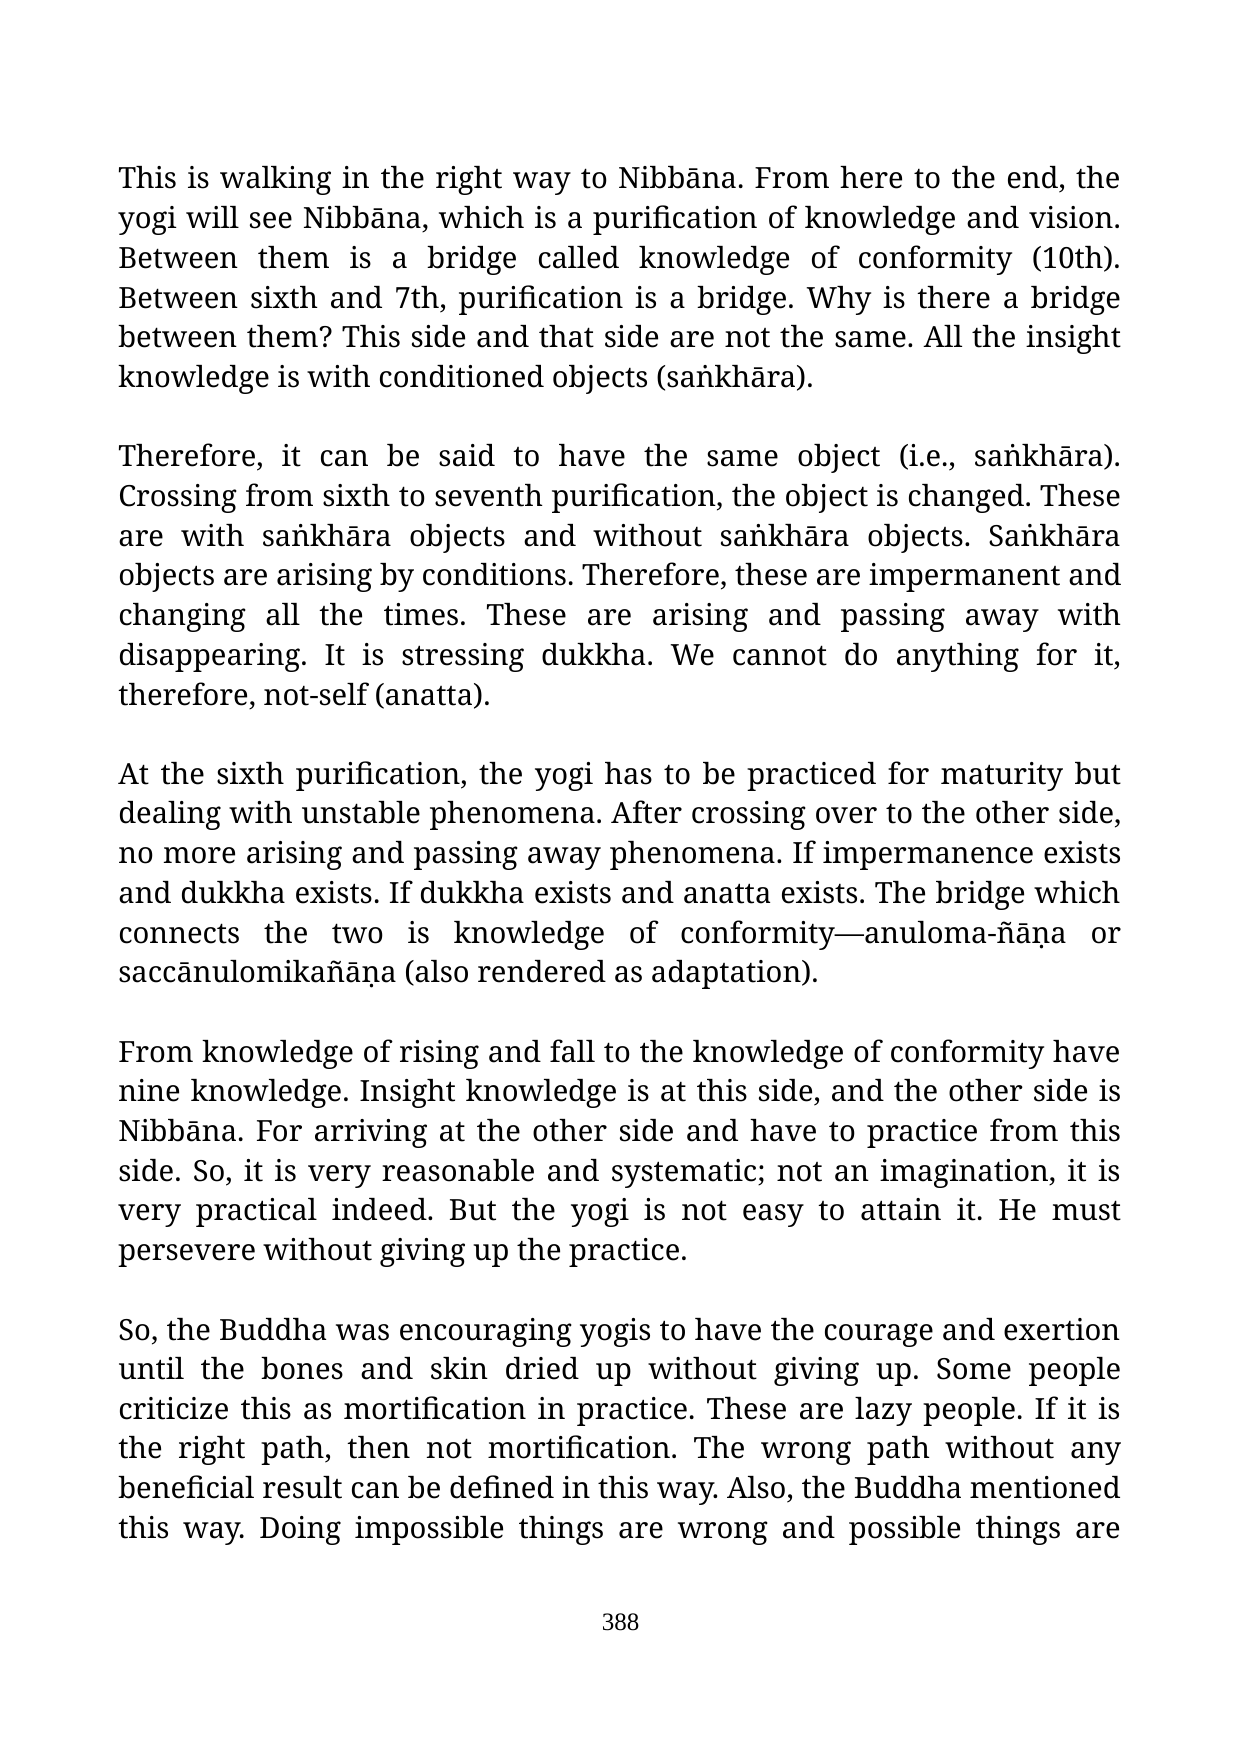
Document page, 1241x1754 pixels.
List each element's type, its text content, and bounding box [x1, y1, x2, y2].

text This is walking in the right way to Nibbāna. From here to the end, the yogi will see Nibbāna, which is a purification of knowledge and vision. Between them is a bridge called knowledge of conformity (10th). Between sixth and 7th, purification is a bridge. Why is there a bridge between them? This side and that side are not the same. All the insight knowledge is with conditioned objects (saṅkhāra). Therefore, it can be said to have the same object (i.e., saṅkhāra). Crossing from sixth to seventh purification, the object is changed. These are with saṅkhāra objects and without saṅkhāra objects. Saṅkhāra objects are arising by conditions. Therefore, these are impermanent and changing all the times. These are arising and passing away with disappearing. It is stressing dukkha. We cannot do anything for it, therefore, not-self (anatta). At the sixth purification, the yogi has to be practiced for maturity but dealing with unstable phenomena. After crossing over to the other side, no more arising and passing away phenomena. If impermanence exists and dukkha exists. If dukkha exists and anatta exists. The bridge which connects the two is knowledge of conformity—anuloma-ñāṇa or saccānulomikañāṇa (also rendered as adaptation). From knowledge of rising and fall to the knowledge of conformity have nine knowledge. Insight knowledge is at this side, and the other side is Nibbāna. For arriving at the other side and have to practice from this side. So, it is very reasonable and systematic; not an imagination, it is very practical indeed. But the yogi is not easy to attain it. He must persevere without giving up the practice. So, the Buddha was encouraging yogis to have the courage and exertion until the bones and skin dried up without giving up. Some people criticize this as mortification in practice. These are lazy people. If it is the right path, then not mortification. The wrong path without any beneficial result can be defined in this way. Also, the Buddha mentioned this way. Doing impossible things are wrong and possible things are [118, 118, 1122, 1547]
